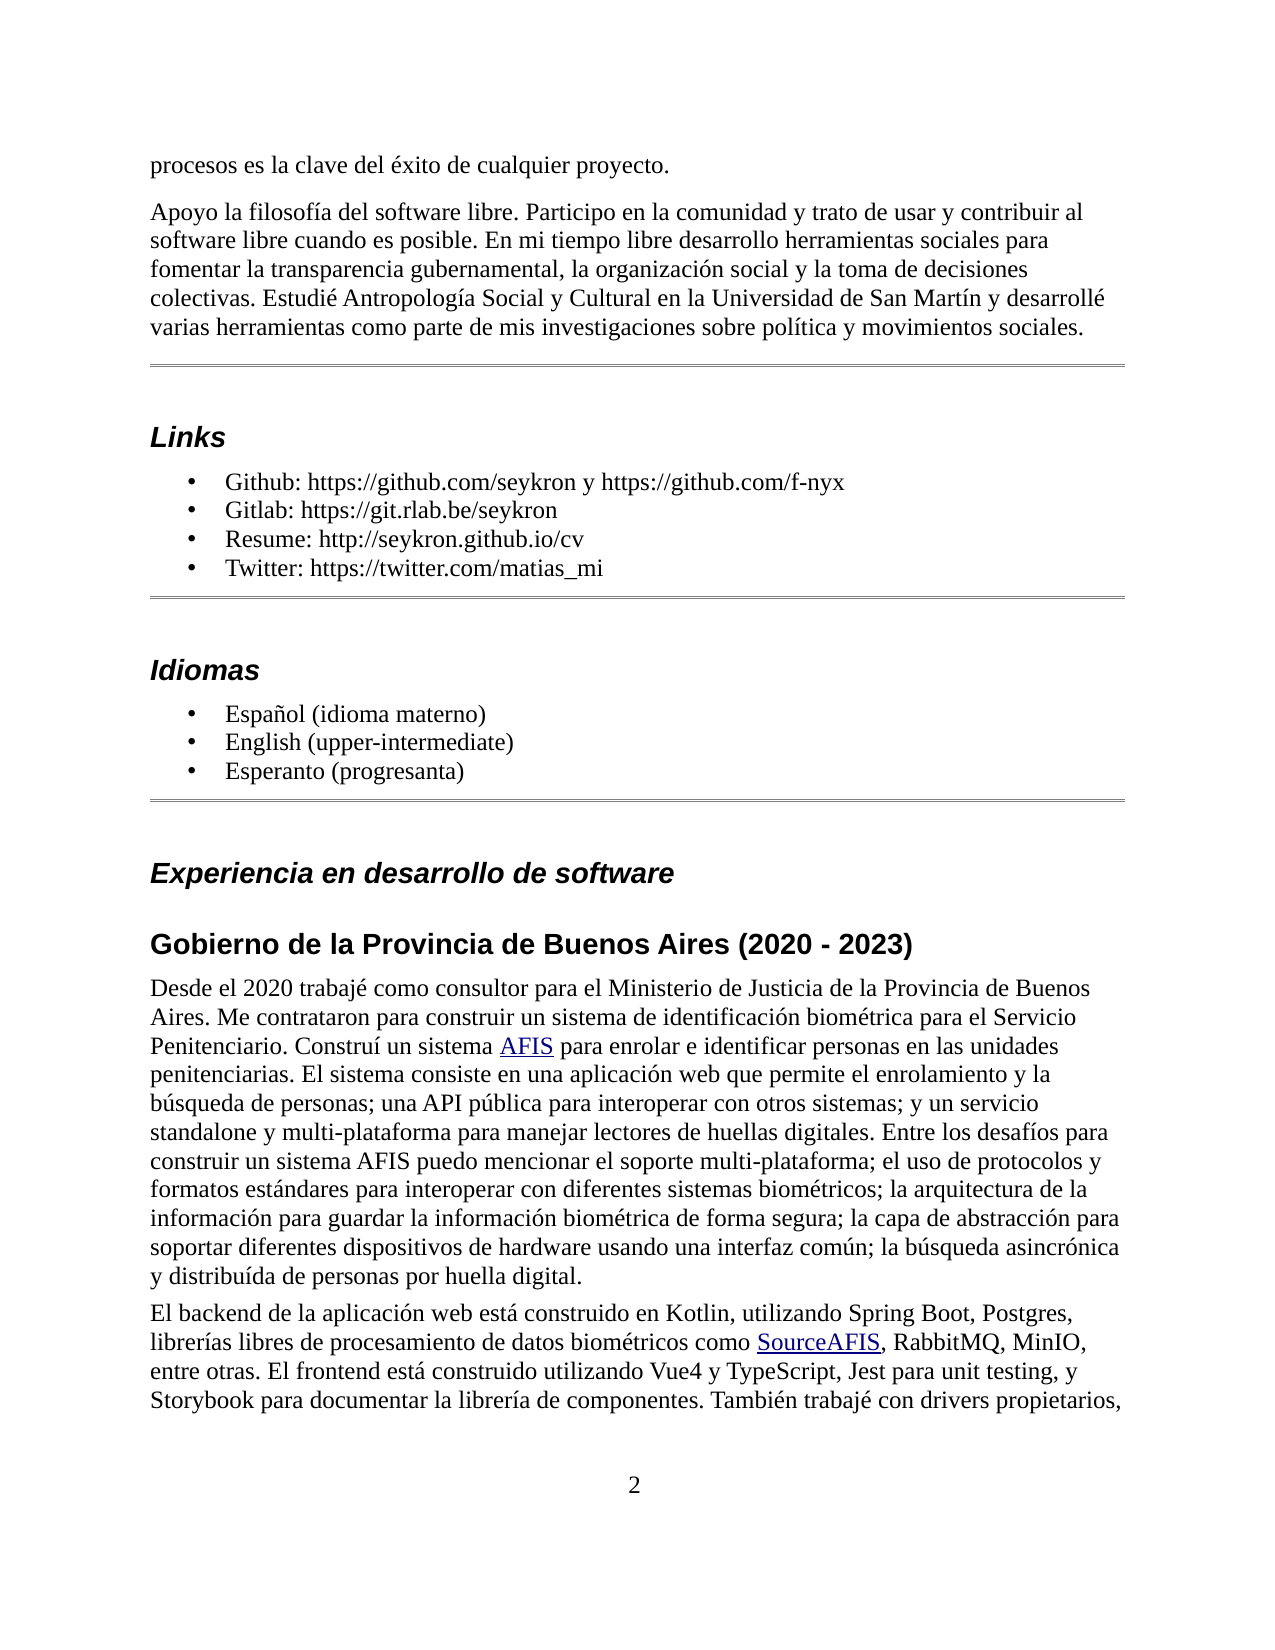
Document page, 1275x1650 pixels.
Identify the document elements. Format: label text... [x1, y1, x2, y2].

list English (upper-intermediate) [187, 727, 1125, 756]
text procesos es la clave del éxito de cualquier proyecto. [150, 150, 1125, 179]
subtitle Idiomas [150, 653, 1125, 686]
text Apoyo la filosofía del software libre. Participo en la comunidad y trato de usar y contribuir al software libre cuando es posible. En mi tiempo libre desarrollo herramientas sociales para fomentar la transparencia gubernamental, la organización social y la toma de decisiones colectivas. Estudié Antropología Social y Cultural en la Universidad de San Martín y desarrollé varias herramientas como parte de mis investigaciones sobre política y movimientos sociales. [150, 197, 1125, 340]
list Gitlab: https://git.rlab.be/seykron [187, 495, 1125, 524]
list Github: https://github.com/seykron y https://github.com/f-nyx [187, 467, 1125, 495]
text El backend de la aplicación web está construido en Kotlin, utilizando Spring Boot, Postgres, librerías libres de procesamiento de datos biométricos como SourceAFIS, RabbitMQ, MinIO, entre otras. El frontend está construido utilizando Vue4 y TypeScript, Jest para unit testing, y Storybook para documentar la librería de componentes. También trabajé con drivers propietarios, [150, 1298, 1125, 1413]
subtitle Experiencia en desarrollo de software [150, 856, 1125, 890]
subtitle Gobierno de la Provincia de Buenos Aires (2020 - 2023) [150, 927, 1125, 961]
list Esperanto (progresanta) [187, 756, 1125, 785]
text Desde el 2020 trabajé como consultor para el Ministerio de Justicia de la Provincia de Buenos Aires. Me contrataron para construir un sistema de identificación biométrica para el Servicio Penitenciario. Construí un sistema AFIS para enrolar e identificar personas en las unidades penitenciarias. El sistema consiste en una aplicación web que permite el enrolamiento y la búsqueda de personas; una API pública para interoperar con otros sistemas; y un servicio standalone y multi-plataforma para manejar lectores de huellas digitales. Entre los desafíos para construir un sistema AFIS puedo mencionar el soporte multi-plataforma; el uso de protocolos y formatos estándares para interoperar con diferentes sistemas biométricos; la arquitectura de la información para guardar la información biométrica de forma segura; la capa de abstracción para soportar diferentes dispositivos de hardware usando una interfaz común; la búsqueda asincrónica y distribuída de personas por huella digital. [150, 973, 1125, 1289]
list Español (idioma materno) [187, 699, 1125, 727]
subtitle Links [150, 421, 1125, 454]
list Resume: http://seykron.github.io/cv [187, 524, 1125, 553]
list Twitter: https://twitter.com/matias_mi [187, 553, 1125, 582]
